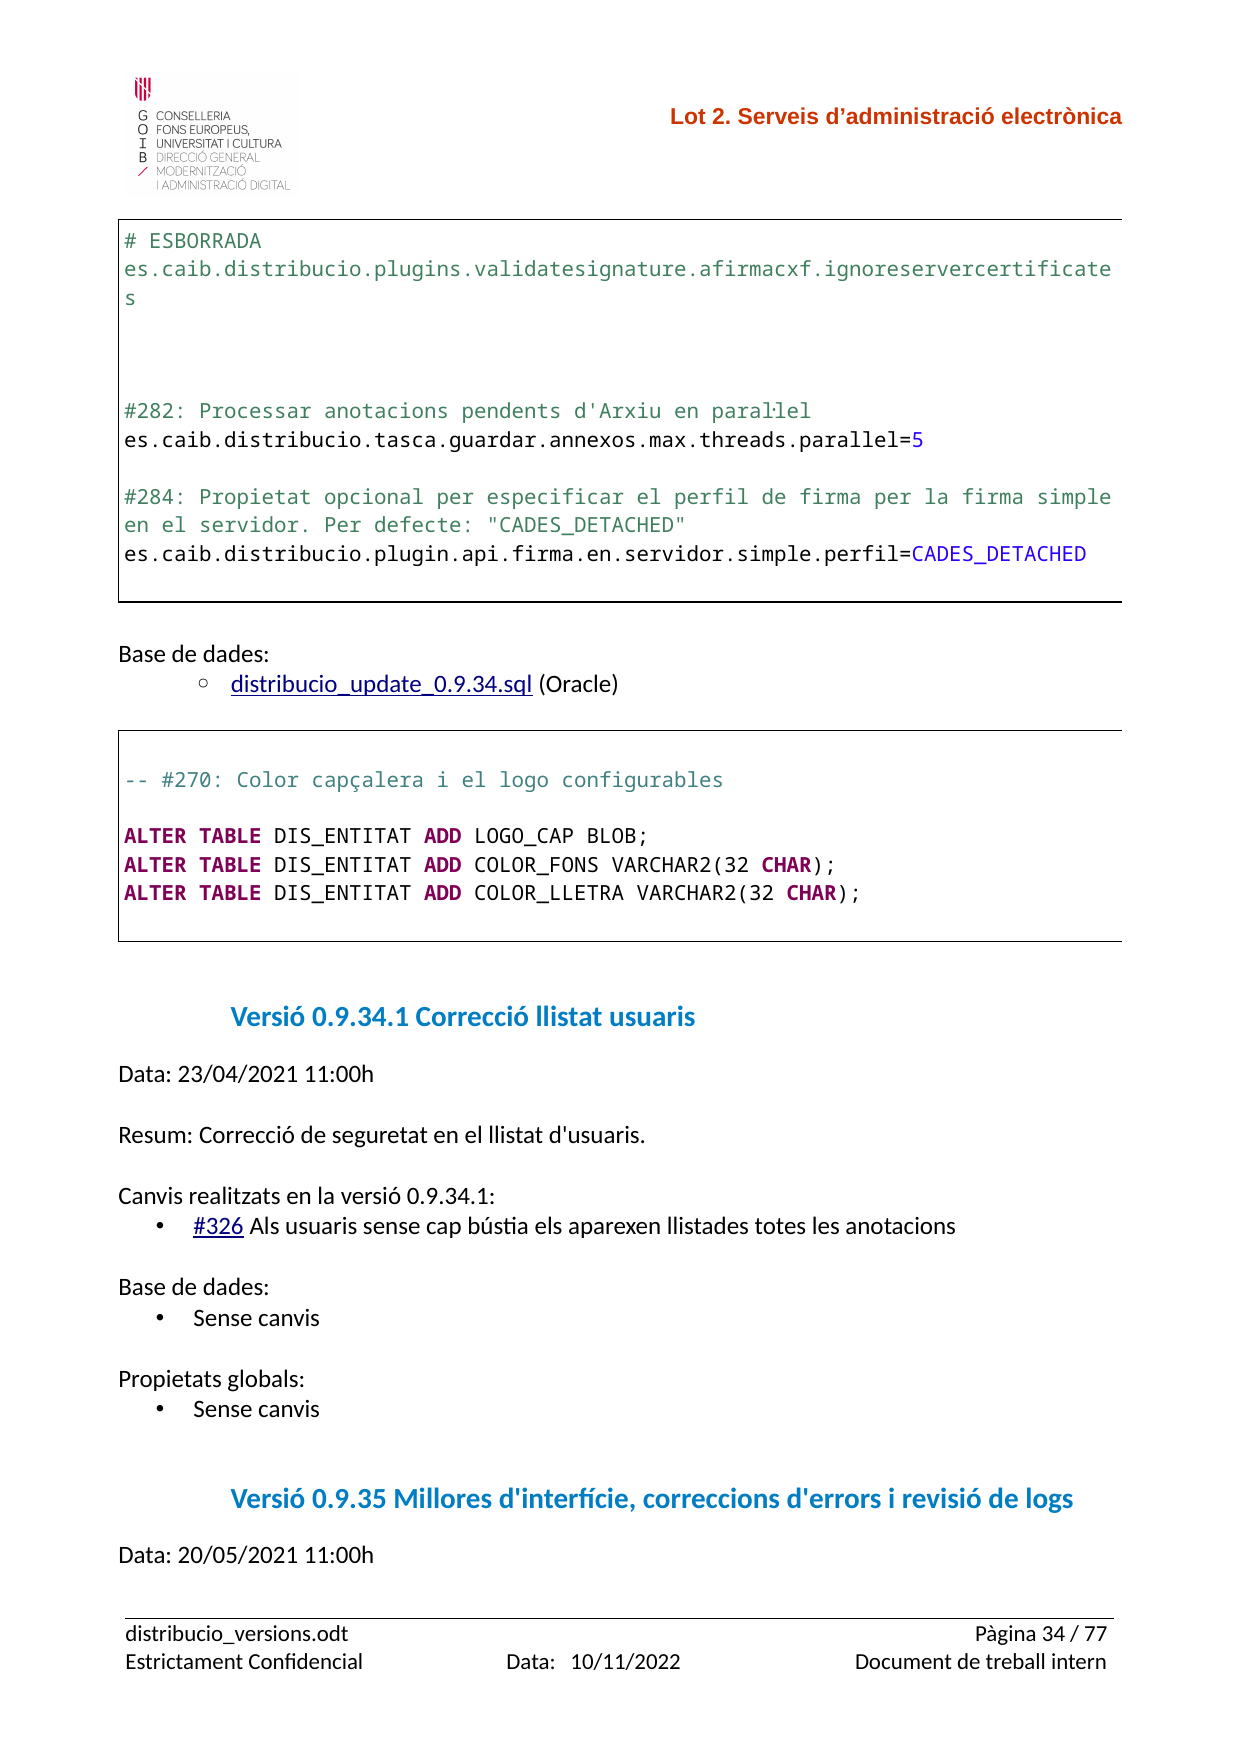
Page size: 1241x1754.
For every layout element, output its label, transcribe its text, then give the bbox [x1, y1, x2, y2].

subtitle Versió 0.9.35 Millores d'interfície, correccions d'errors i revisió de logs [153, 1480, 1122, 1516]
text Propietats globals: [118, 1363, 1122, 1393]
picture [126, 70, 299, 197]
list #326 Als usuaris sense cap bústia els aparexen llistades totes les anotacions [156, 1210, 1122, 1241]
list distribucio_update_0.9.34.sql (Oracle) [193, 668, 1122, 699]
text Base de dades: [118, 1271, 1122, 1302]
list Sense canvis [156, 1393, 1122, 1424]
text Base de dades: [118, 638, 1122, 668]
text Data: 20/05/2021 11:00h [118, 1539, 1122, 1570]
table_header # ESBORRADA es.caib.distribucio.plugins.validatesignature.afirmacxf.ignoreservercertificates #282: Processar anotacions pendents d'Arxiu en paral·lel es.caib.distribucio.tasca.guardar.annexos.max.threads.parallel=5 #284: Propietat opcional per especificar el perfil de firma per la firma simple en el servidor. Per defecte: "CADES_DETACHED" es.caib.distribucio.plugin.api.firma.en.servidor.simple.perfil=CADES_DETACHED [119, 220, 1122, 601]
text Resum: Correcció de seguretat en el llistat d'usuaris. [118, 1119, 1122, 1149]
table_header -- #270: Color capçalera i el logo configurables ALTER TABLE DIS_ENTITAT ADD LOGO_CAP BLOB; ALTER TABLE DIS_ENTITAT ADD COLOR_FONS VARCHAR2(32 CHAR); ALTER TABLE DIS_ENTITAT ADD COLOR_LLETRA VARCHAR2(32 CHAR); [119, 731, 1122, 941]
text Canvis realitzats en la versió 0.9.34.1: [118, 1180, 1122, 1210]
text Data: 23/04/2021 11:00h [118, 1058, 1122, 1088]
list Sense canvis [156, 1302, 1122, 1332]
subtitle Versió 0.9.34.1 Correcció llistat usuaris [153, 998, 1122, 1034]
